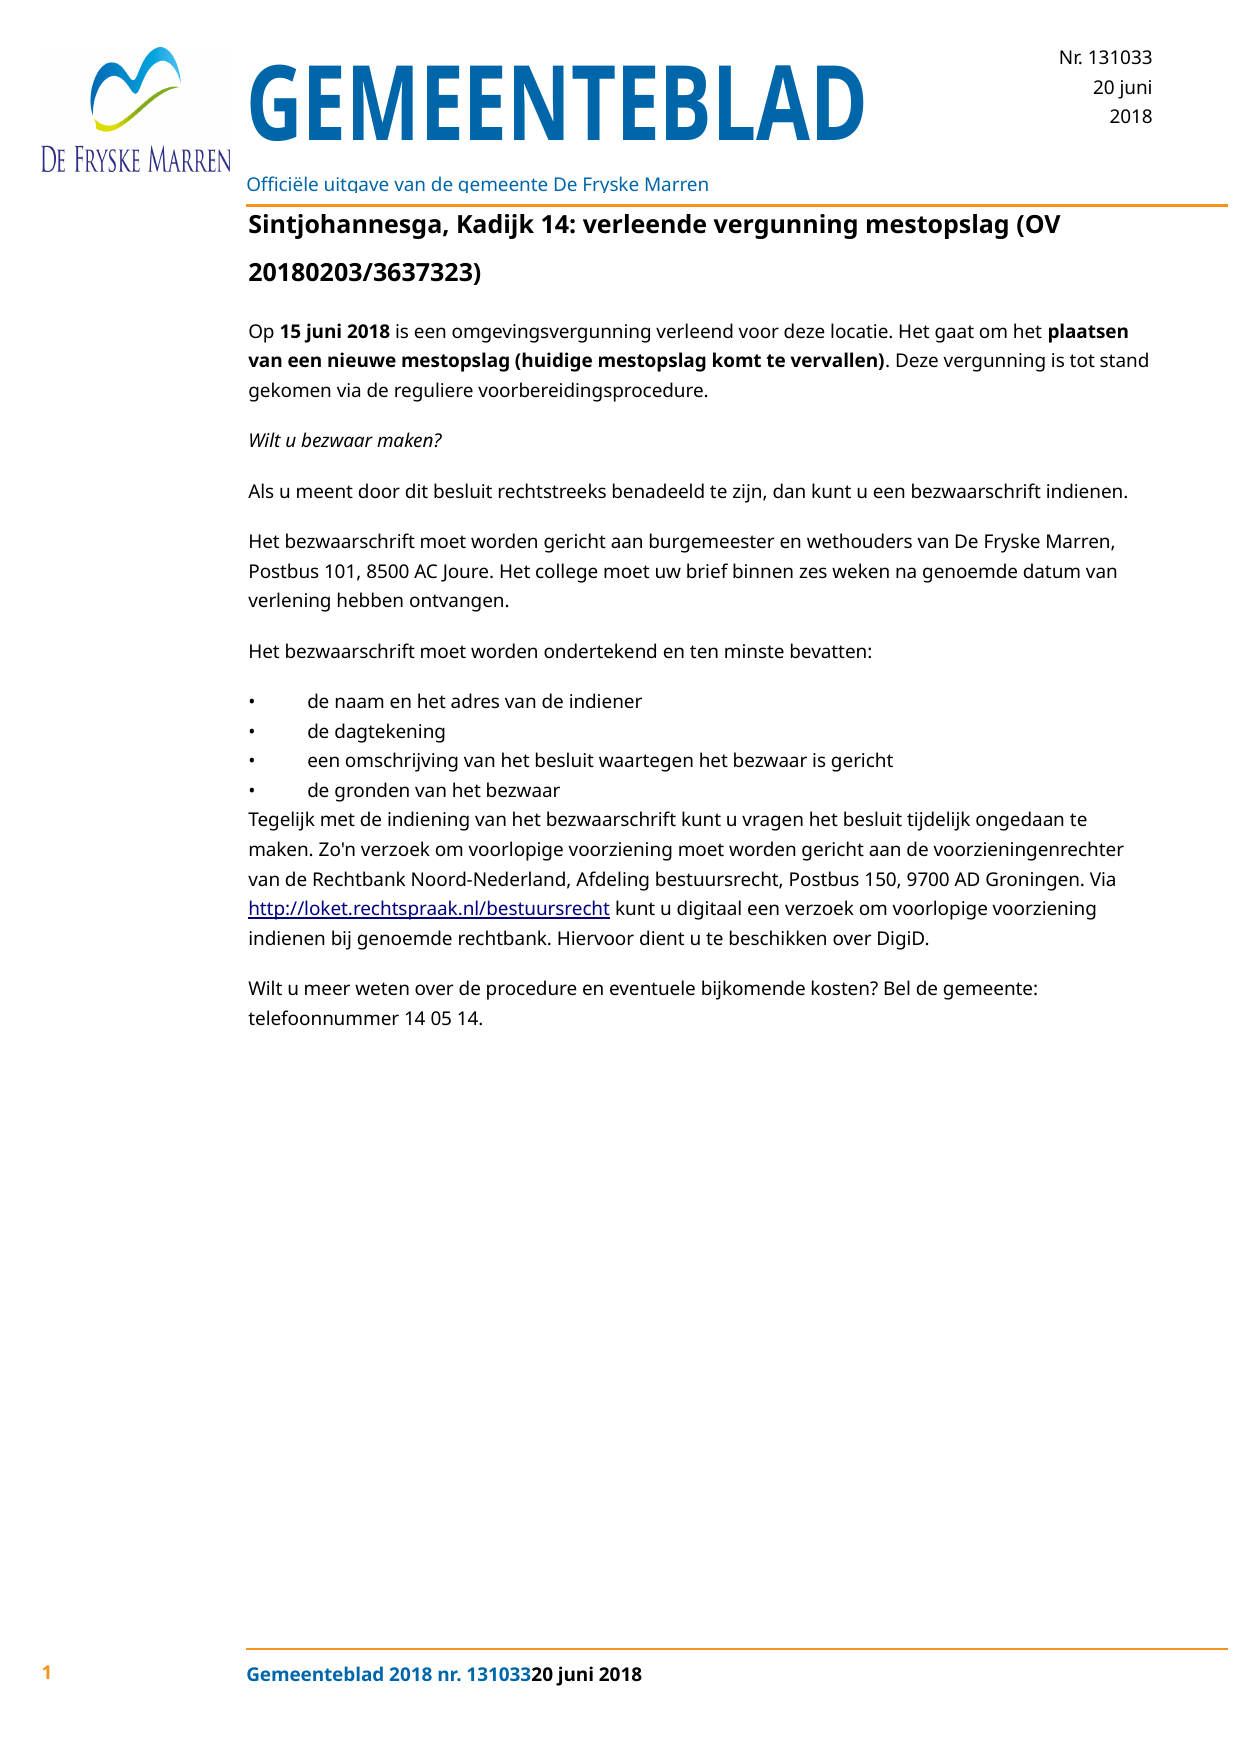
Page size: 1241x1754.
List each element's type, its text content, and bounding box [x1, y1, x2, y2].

text Tegelijk met de indiening van het bezwaarschrift kunt u vragen het besluit tijdelijk ongedaan te maken. Zo'n verzoek om voorlopige voorziening moet worden gericht aan de voorzieningenrechter van de Rechtbank Noord-Nederland, Afdeling bestuursrecht, Postbus 150, 9700 AD Groningen. Via http://loket.rechtspraak.nl/bestuursrecht kunt u digitaal een verzoek om voorlopige voorziening indienen bij genoemde rechtbank. Hiervoor dient u te beschikken over DigiD. [248, 807, 1152, 951]
text Sintjohannesga, Kadijk 14: verleende vergunning mestopslag (OV 20180203/3637323) [248, 207, 1152, 288]
text Wilt u bezwaar maken? [248, 427, 1152, 453]
picture [41, 47, 231, 172]
list de gronden van het bezwaar [248, 777, 1152, 803]
list de dagtekening [248, 718, 1152, 744]
text Op 15 juni 2018 is een omgevingsvergunning verleend voor deze locatie. Het gaat om het plaatsen van een nieuwe mestopslag (huidige mestopslag komt te vervallen). Deze vergunning is tot stand gekomen via de reguliere voorbereidingsprocedure. [248, 318, 1152, 403]
text Als u meent door dit besluit rechtstreeks benadeeld te zijn, dan kunt u een bezwaarschrift indienen. [248, 478, 1152, 504]
text Wilt u meer weten over de procedure en eventuele bijkomende kosten? Bel de gemeente: telefoonnummer 14 05 14. [248, 975, 1152, 1031]
list een omschrijving van het besluit waartegen het bezwaar is gericht [248, 747, 1152, 773]
list de naam en het adres van de indiener [248, 688, 1152, 714]
text Het bezwaarschrift moet worden ondertekend en ten minste bevatten: [248, 638, 1152, 664]
text Het bezwaarschrift moet worden gericht aan burgemeester en wethouders van De Fryske Marren, Postbus 101, 8500 AC Joure. Het college moet uw brief binnen zes weken na genoemde datum van verlening hebben ontvangen. [248, 528, 1152, 613]
